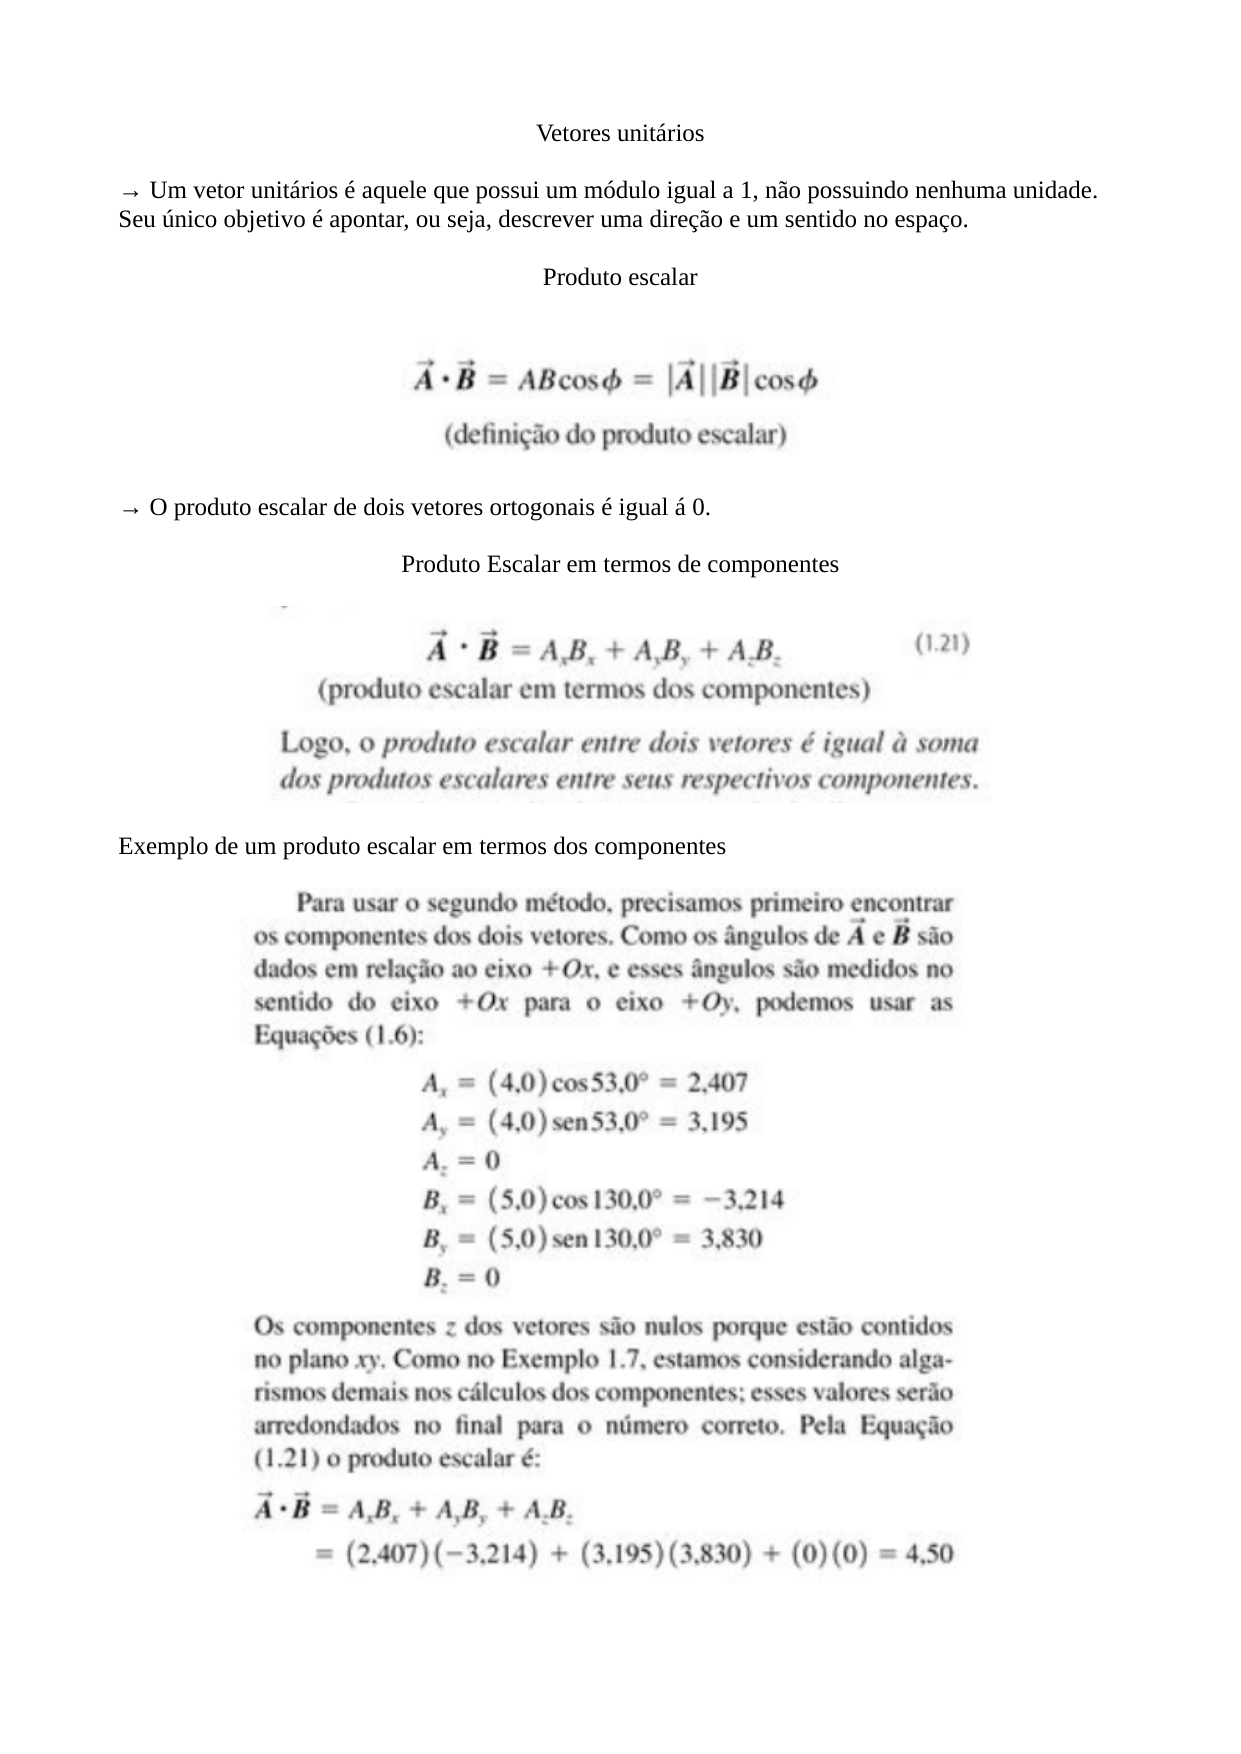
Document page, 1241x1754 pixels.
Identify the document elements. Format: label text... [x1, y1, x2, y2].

text Produto Escalar em termos de componentes [118, 549, 1122, 578]
picture [360, 319, 881, 465]
text Exemplo de um produto escalar em termos dos componentes [118, 831, 1122, 860]
text → O produto escalar de dois vetores ortogonais é igual á 0. [118, 492, 1122, 521]
text Produto escalar [118, 262, 1122, 291]
text → Um vetor unitários é aquele que possui um módulo igual a 1, não possuindo nenhuma unidade. Seu único objetivo é apontar, ou seja, descrever uma direção e um sentido no espaço. [118, 176, 1122, 233]
text Vetores unitários [118, 118, 1122, 147]
picture [238, 888, 1003, 1583]
picture [233, 606, 1007, 803]
